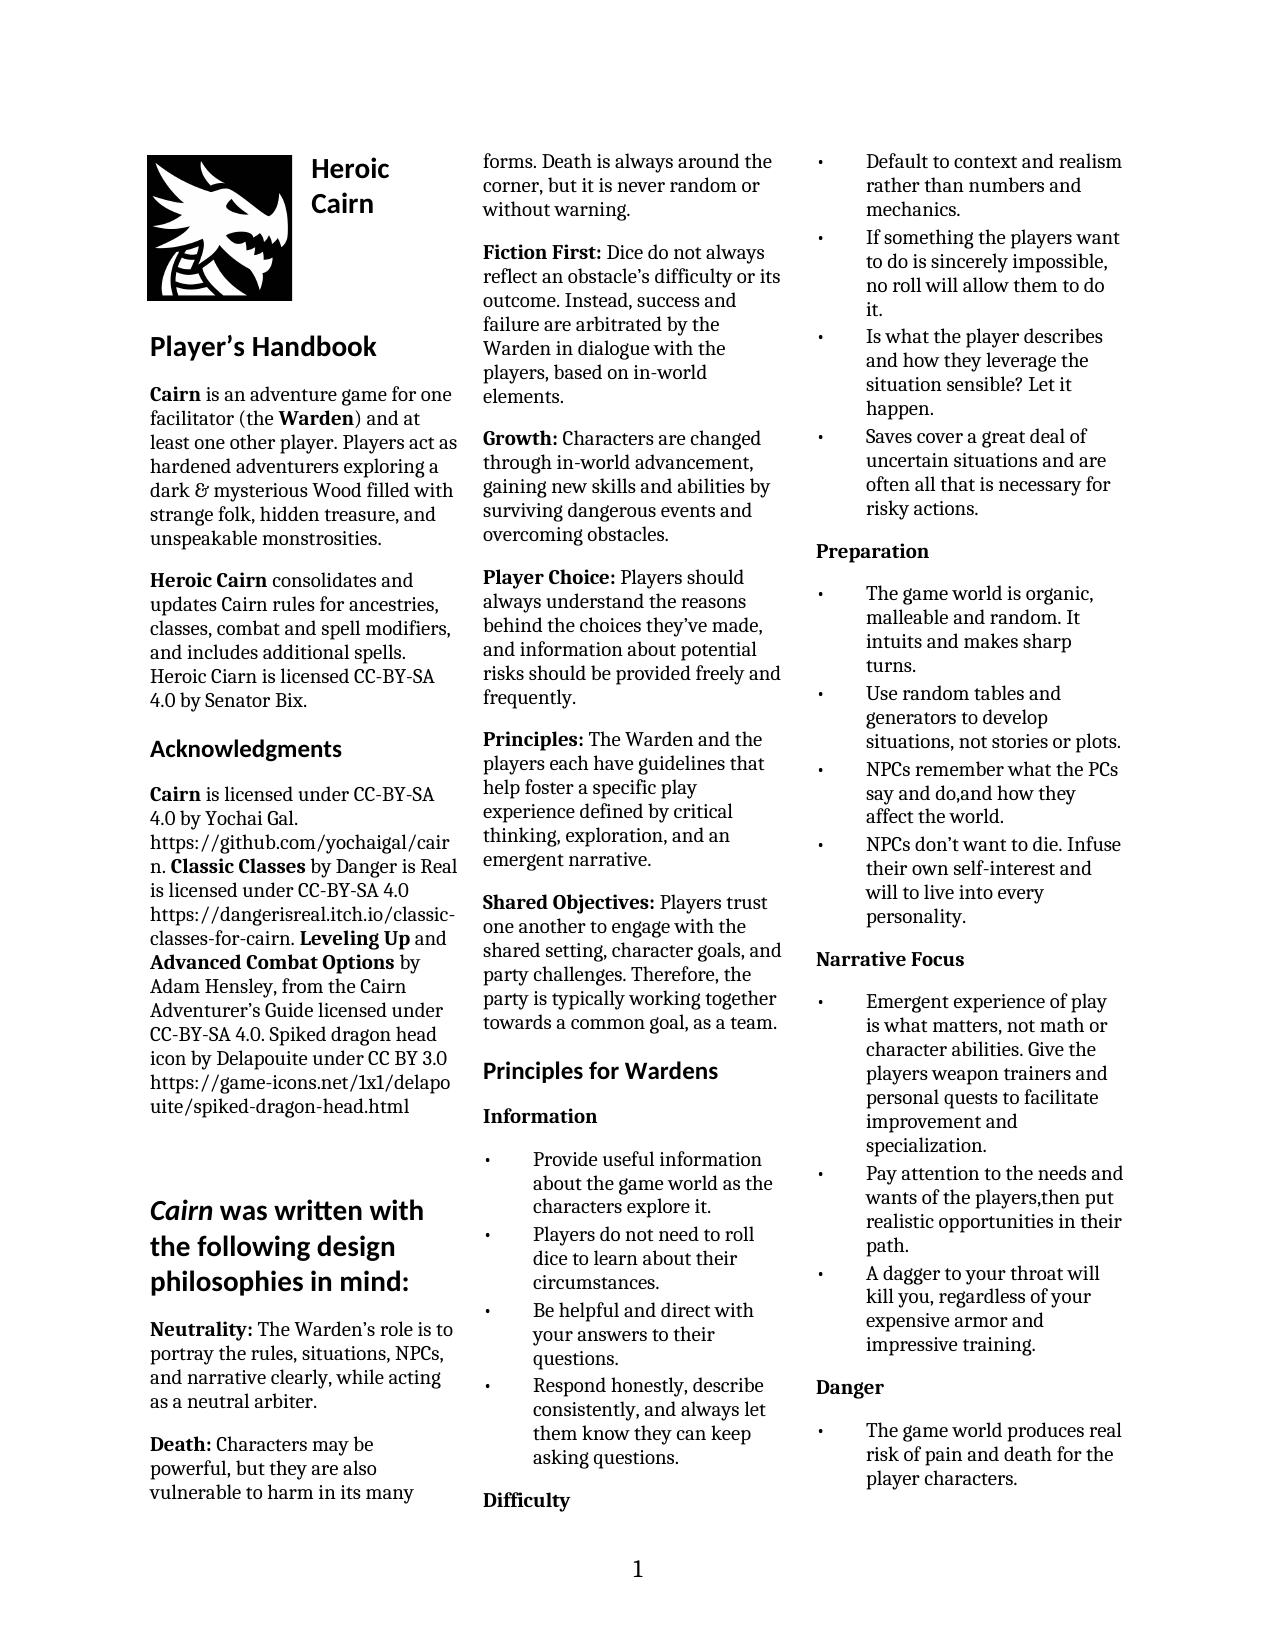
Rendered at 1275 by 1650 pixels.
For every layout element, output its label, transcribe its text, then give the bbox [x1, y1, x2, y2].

list Respond honestly, describe consistently, and always let them know they can keep asking questions. [483, 1374, 792, 1470]
list Saves cover a great deal of uncertain situations and are often all that is necessary for risky actions. [816, 425, 1125, 521]
text Narrative Focus [816, 947, 1125, 971]
text Danger [816, 1376, 1125, 1400]
text Growth: Characters are changed through in-world advancement, gaining new skills and abilities by surviving dangerous events and overcoming obstacles. [483, 427, 792, 547]
list Use random tables and generators to develop situations, not stories or plots. [816, 682, 1125, 753]
list Default to context and realism rather than numbers and mechanics. [816, 150, 1125, 222]
text Neutrality: The Warden’s role is to portray the rules, situations, NPCs, and narrative clearly, while acting as a neutral arbiter. [150, 1318, 459, 1414]
text Heroic Cairn consolidates and updates Cairn rules for ancestries, classes, combat and spell modifiers, and includes additional spells. Heroic Ciarn is licensed CC-BY-SA 4.0 by Senator Bix. [150, 569, 459, 713]
subtitle Cairn was written with the following design philosophies in mind: [150, 1192, 459, 1299]
text Death: Characters may be powerful, but they are also vulnerable to harm in its many [150, 1432, 459, 1504]
list The game world produces real risk of pain and death for the player characters. [816, 1418, 1125, 1490]
picture [147, 155, 293, 301]
text Preparation [816, 539, 1125, 563]
list Players do not need to roll dice to learn about their circumstances. [483, 1223, 792, 1295]
subtitle Player’s Handbook [150, 328, 459, 364]
list If something the players want to do is sincerely impossible, no roll will allow them to do it. [816, 226, 1125, 321]
text Cairn is an adventure game for one facilitator (the Warden) and at least one other player. Players act as hardened adventurers exploring a dark & mysterious Wood filled with strange folk, hidden treasure, and unspeakable monstrosities. [150, 382, 459, 550]
list NPCs remember what the PCs say and do,and how they affect the world. [816, 757, 1125, 829]
list Emergent experience of play is what matters, not math or character abilities. Give the players weapon trainers and personal quests to facilitate improvement and specialization. [816, 990, 1125, 1158]
subtitle Acknowledgments [150, 733, 459, 764]
subtitle Heroic Cairn [150, 150, 459, 221]
text Shared Objectives: Players trust one another to engage with the shared setting, character goals, and party challenges. Therefore, the party is typically working together towards a common goal, as a team. [483, 891, 792, 1034]
text Information [483, 1104, 792, 1128]
list A dagger to your throat will kill you, regardless of your expensive armor and impressive training. [816, 1261, 1125, 1357]
text Player Choice: Players should always understand the reasons behind the choices they’ve made, and information about potential risks should be provided freely and frequently. [483, 566, 792, 709]
list Be helpful and direct with your answers to their questions. [483, 1298, 792, 1370]
text Fiction First: Dice do not always reflect an obstacle’s difficulty or its outcome. Instead, success and failure are arbitrated by the Warden in dialogue with the players, based on in-world elements. [483, 241, 792, 408]
text Principles: The Warden and the players each have guidelines that help foster a specific play experience defined by critical thinking, exploration, and an emergent narrative. [483, 728, 792, 872]
subtitle Principles for Wardens [483, 1055, 792, 1086]
list The game world is organic, malleable and random. It intuits and makes sharp turns. [816, 582, 1125, 678]
list Provide useful information about the game world as the characters explore it. [483, 1147, 792, 1219]
text forms. Death is always around the corner, but it is never random or without warning. [483, 150, 792, 222]
list Pay attention to the needs and wants of the players,then put realistic opportunities in their path. [816, 1162, 1125, 1257]
text Difficulty [483, 1489, 792, 1513]
text Cairn is licensed under CC-BY-SA 4.0 by Yochai Gal. https://github.com/yochaigal/cairn. Classic Classes by Danger is Real is licensed under CC-BY-SA 4.0 https://dangerisreal.itch.io/classic-classes-for-cairn. Leveling Up and Advanced Combat Options by Adam Hensley, from the Cairn Adventurer’s Guide licensed under CC-BY-SA 4.0. Spiked dragon head icon by Delapouite under CC BY 3.0 https://game-icons.net/1x1/delapouite/spiked-dragon-head.html [150, 783, 459, 1142]
list Is what the player describes and how they leverage the situation sensible? Let it happen. [816, 325, 1125, 421]
list NPCs don’t want to die. Infuse their own self-interest and will to live into every personality. [816, 833, 1125, 929]
